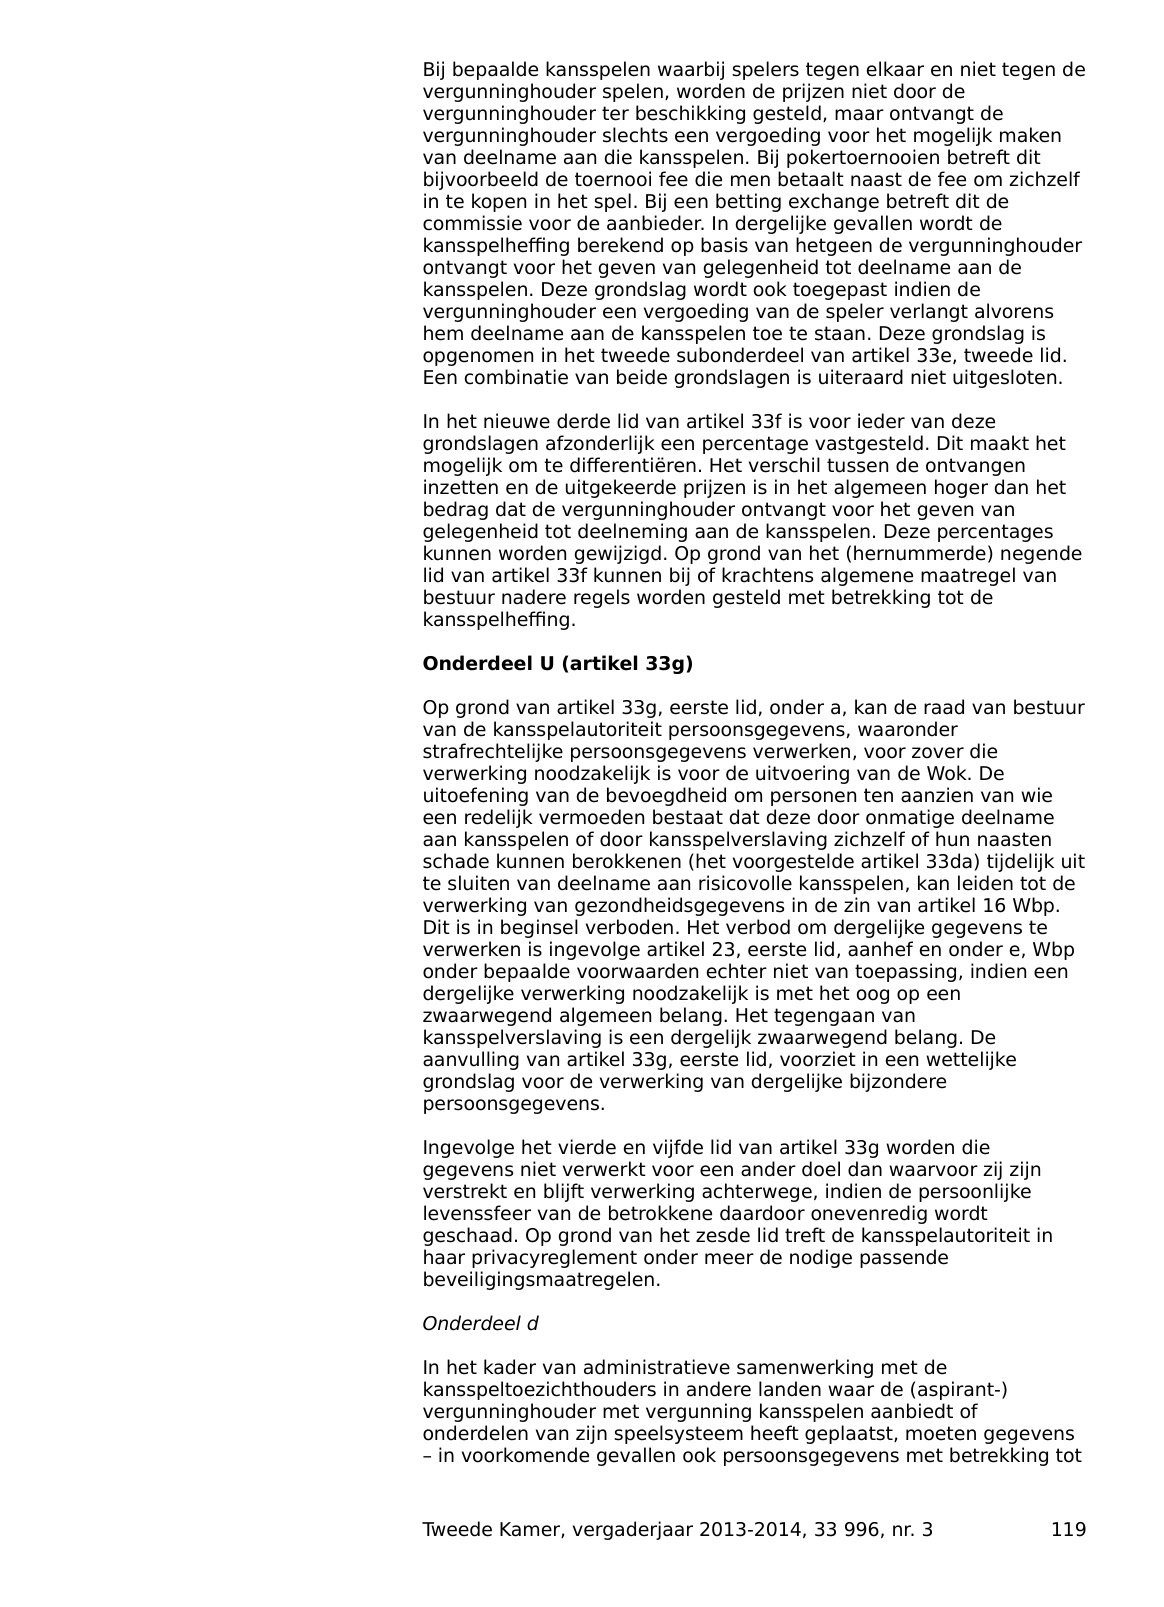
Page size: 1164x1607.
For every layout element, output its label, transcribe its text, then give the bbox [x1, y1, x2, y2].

text Bij bepaalde kansspelen waarbij spelers tegen elkaar en niet tegen de vergunninghouder spelen, worden de prijzen niet door de vergunninghouder ter beschikking gesteld, maar ontvangt de vergunninghouder slechts een vergoeding voor het mogelijk maken van deelname aan die kansspelen. Bij pokertoernooien betreft dit bijvoorbeeld de toernooi fee die men betaalt naast de fee om zichzelf in te kopen in het spel. Bij een betting exchange betreft dit de commissie voor de aanbieder. In dergelijke gevallen wordt de kansspelheffing berekend op basis van hetgeen de vergunninghouder ontvangt voor het geven van gelegenheid tot deelname aan de kansspelen. Deze grondslag wordt ook toegepast indien de vergunninghouder een vergoeding van de speler verlangt alvorens hem deelname aan de kansspelen toe te staan. Deze grondslag is opgenomen in het tweede subonderdeel van artikel 33e, tweede lid. Een combinatie van beide grondslagen is uiteraard niet uitgesloten. [422, 59, 1087, 389]
text In het kader van administratieve samenwerking met de kansspeltoezichthouders in andere landen waar de (aspirant-) vergunninghouder met vergunning kansspelen aanbiedt of onderdelen van zijn speelsysteem heeft geplaatst, moeten gegevens – in voorkomende gevallen ook persoonsgegevens met betrekking tot [422, 1357, 1087, 1467]
text Ingevolge het vierde en vijfde lid van artikel 33g worden die gegevens niet verwerkt voor een ander doel dan waarvoor zij zijn verstrekt en blijft verwerking achterwege, indien de persoonlijke levenssfeer van de betrokkene daardoor onevenredig wordt geschaad. Op grond van het zesde lid treft de kansspelautoriteit in haar privacyreglement onder meer de nodige passende beveiligingsmaatregelen. [422, 1137, 1087, 1291]
subtitle Onderdeel U (artikel 33g) [422, 653, 1087, 675]
subtitle Onderdeel d [422, 1313, 1087, 1335]
text Op grond van artikel 33g, eerste lid, onder a, kan de raad van bestuur van de kansspelautoriteit persoonsgegevens, waaronder strafrechtelijke persoonsgegevens verwerken, voor zover die verwerking noodzakelijk is voor de uitvoering van de Wok. De uitoefening van de bevoegdheid om personen ten aanzien van wie een redelijk vermoeden bestaat dat deze door onmatige deelname aan kansspelen of door kansspelverslaving zichzelf of hun naasten schade kunnen berokkenen (het voorgestelde artikel 33da) tijdelijk uit te sluiten van deelname aan risicovolle kansspelen, kan leiden tot de verwerking van gezondheidsgegevens in de zin van artikel 16 Wbp. Dit is in beginsel verboden. Het verbod om dergelijke gegevens te verwerken is ingevolge artikel 23, eerste lid, aanhef en onder e, Wbp onder bepaalde voorwaarden echter niet van toepassing, indien een dergelijke verwerking noodzakelijk is met het oog op een zwaarwegend algemeen belang. Het tegengaan van kansspelverslaving is een dergelijk zwaarwegend belang. De aanvulling van artikel 33g, eerste lid, voorziet in een wettelijke grondslag voor de verwerking van dergelijke bijzondere persoonsgegevens. [422, 697, 1087, 1115]
text In het nieuwe derde lid van artikel 33f is voor ieder van deze grondslagen afzonderlijk een percentage vastgesteld. Dit maakt het mogelijk om te differentiëren. Het verschil tussen de ontvangen inzetten en de uitgekeerde prijzen is in het algemeen hoger dan het bedrag dat de vergunninghouder ontvangt voor het geven van gelegenheid tot deelneming aan de kansspelen. Deze percentages kunnen worden gewijzigd. Op grond van het (hernummerde) negende lid van artikel 33f kunnen bij of krachtens algemene maatregel van bestuur nadere regels worden gesteld met betrekking tot de kansspelheffing. [422, 411, 1087, 631]
